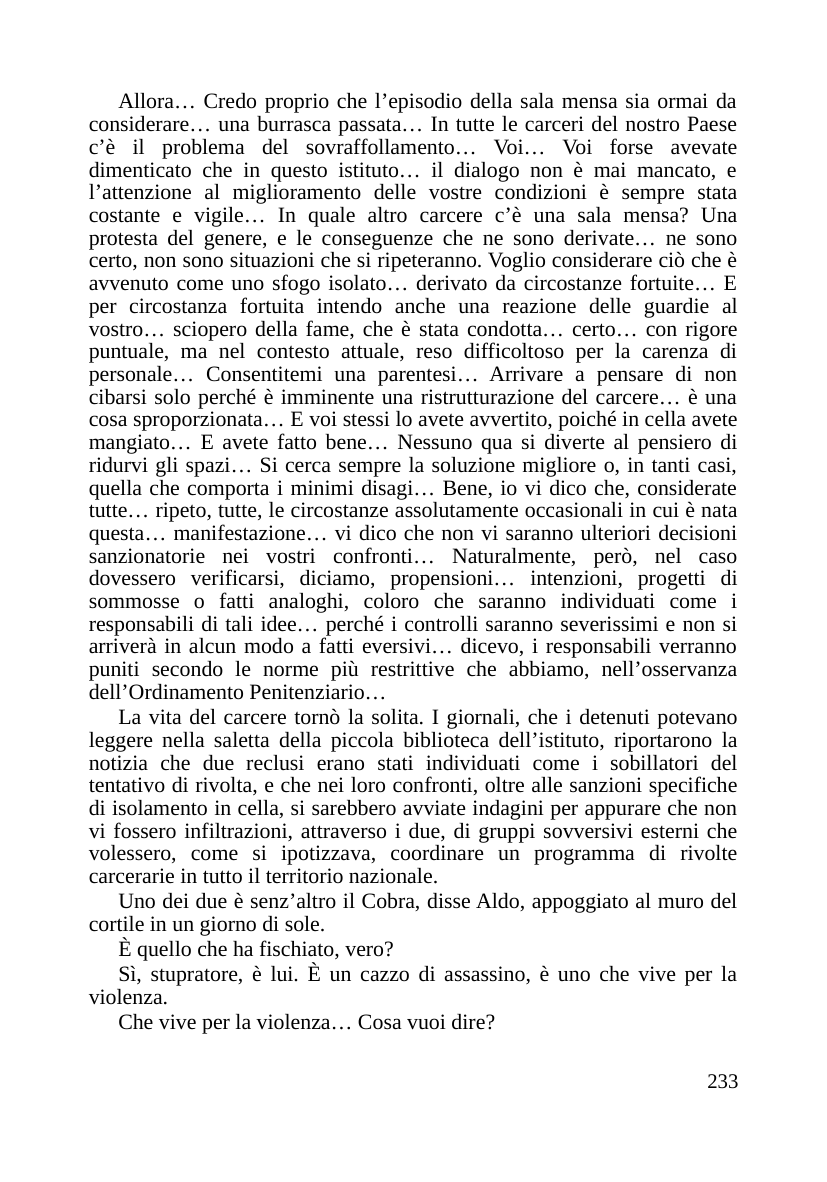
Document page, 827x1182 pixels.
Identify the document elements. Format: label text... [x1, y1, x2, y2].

text È quello che ha fischiato, vero? [88, 936, 738, 961]
text Sì, stupratore, è lui. È un cazzo di assassino, è uno che vive per la violenza. [88, 961, 738, 1009]
text Uno dei due è senz’altro il Cobra, disse Aldo, appoggiato al muro del cortile in un giorno di sole. [88, 888, 738, 936]
text La vita del carcere tornò la solita. I giornali, che i detenuti potevano leggere nella saletta della piccola biblioteca dell’istituto, riportarono la notizia che due reclusi erano stati individuati come i sobillatori del tentativo di rivolta, e che nei loro confronti, oltre alle sanzioni specifiche di isolamento in cella, si sarebbero avviate indagini per appurare che non vi fossero infiltrazioni, attraverso i due, di gruppi sovversivi esterni che volessero, come si ipotizzava, coordinare un programma di rivolte carcerarie in tutto il territorio nazionale. [88, 704, 738, 888]
text Allora… Credo proprio che l’episodio della sala mensa sia ormai da considerare… una burrasca passata… In tutte le carceri del nostro Paese c’è il problema del sovraffollamento… Voi… Voi forse avevate dimenticato che in questo istituto… il dialogo non è mai mancato, e l’attenzione al miglioramento delle vostre condizioni è sempre stata costante e vigile… In quale altro carcere c’è una sala mensa? Una protesta del genere, e le conseguenze che ne sono derivate… ne sono certo, non sono situazioni che si ripeteranno. Voglio considerare ciò che è avvenuto come uno sfogo isolato… derivato da circostanze fortuite… E per circostanza fortuita intendo anche una reazione delle guardie al vostro… sciopero della fame, che è stata condotta… certo… con rigore puntuale, ma nel contesto attuale, reso difficoltoso per la carenza di personale… Consentitemi una parentesi… Arrivare a pensare di non cibarsi solo perché è imminente una ristrutturazione del carcere… è una cosa sproporzionata… E voi stessi lo avete avvertito, poiché in cella avete mangiato… E avete fatto bene… Nessuno qua si diverte al pensiero di ridurvi gli spazi… Si cerca sempre la soluzione migliore o, in tanti casi, quella che comporta i minimi disagi… Bene, io vi dico che, considerate tutte… ripeto, tutte, le circostanze assolutamente occasionali in cui è nata questa… manifestazione… vi dico che non vi saranno ulteriori decisioni sanzionatorie nei vostri confronti… Naturalmente, però, nel caso dovessero verificarsi, diciamo, propensioni… intenzioni, progetti di sommosse o fatti analoghi, coloro che saranno individuati come i responsabili di tali idee… perché i controlli saranno severissimi e non si arriverà in alcun modo a fatti eversivi… dicevo, i responsabili verranno puniti secondo le norme più restrittive che abbiamo, nell’osservanza dell’Ordinamento Penitenziario… [88, 88, 738, 704]
text Che vive per la violenza… Cosa vuoi dire? [88, 1009, 738, 1034]
